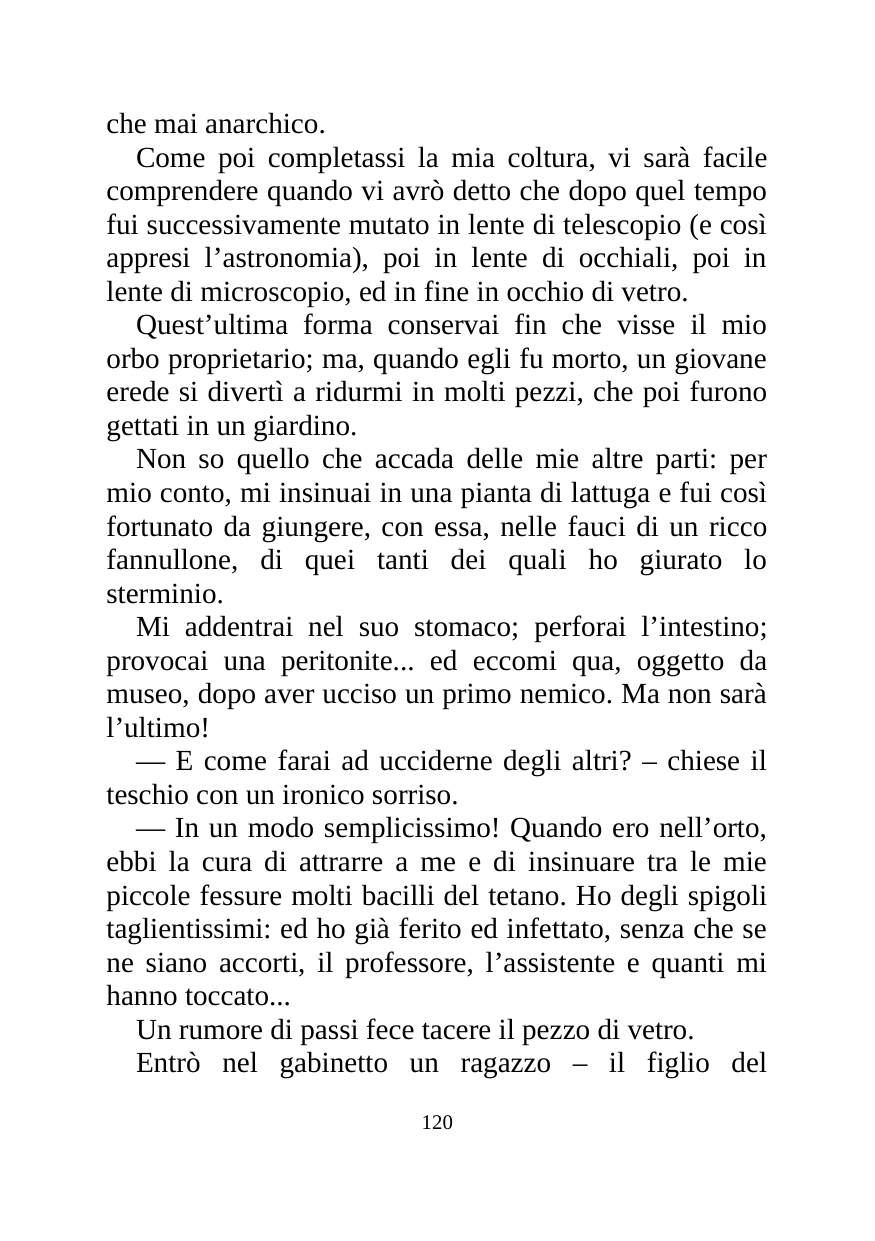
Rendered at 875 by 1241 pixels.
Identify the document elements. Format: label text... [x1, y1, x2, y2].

text — In un modo semplicissimo! Quando ero nell’orto, ebbi la cura di attrarre a me e di insinuare tra le mie piccole fessure molti bacilli del tetano. Ho degli spigoli taglientissimi: ed ho già ferito ed infettato, senza che se ne siano accorti, il professore, l’assistente e quanti mi hanno toccato... [106, 811, 768, 1012]
text Non so quello che accada delle mie altre parti: per mio conto, mi insinuai in una pianta di lattuga e fui così fortunato da giungere, con essa, nelle fauci di un ricco fannullone, di quei tanti dei quali ho giurato lo sterminio. [106, 442, 768, 609]
text Entrò nel gabinetto un ragazzo – il figlio del [106, 1045, 768, 1079]
text — E come farai ad ucciderne degli altri? – chiese il teschio con un ironico sorriso. [106, 743, 768, 811]
text Quest’ultima forma conservai fin che visse il mio orbo proprietario; ma, quando egli fu morto, un giovane erede si divertì a ridurmi in molti pezzi, che poi furono gettati in un giardino. [106, 307, 768, 442]
text che mai anarchico. [106, 106, 768, 140]
text Un rumore di passi fece tacere il pezzo di vetro. [106, 1012, 768, 1045]
text Mi addentrai nel suo stomaco; perforai l’intestino; provocai una peritonite... ed eccomi qua, oggetto da museo, dopo aver ucciso un primo nemico. Ma non sarà l’ultimo! [106, 609, 768, 743]
text Come poi completassi la mia coltura, vi sarà facile comprendere quando vi avrò detto che dopo quel tempo fui successivamente mutato in lente di telescopio (e così appresi l’astronomia), poi in lente di occhiali, poi in lente di microscopio, ed in fine in occhio di vetro. [106, 140, 768, 307]
